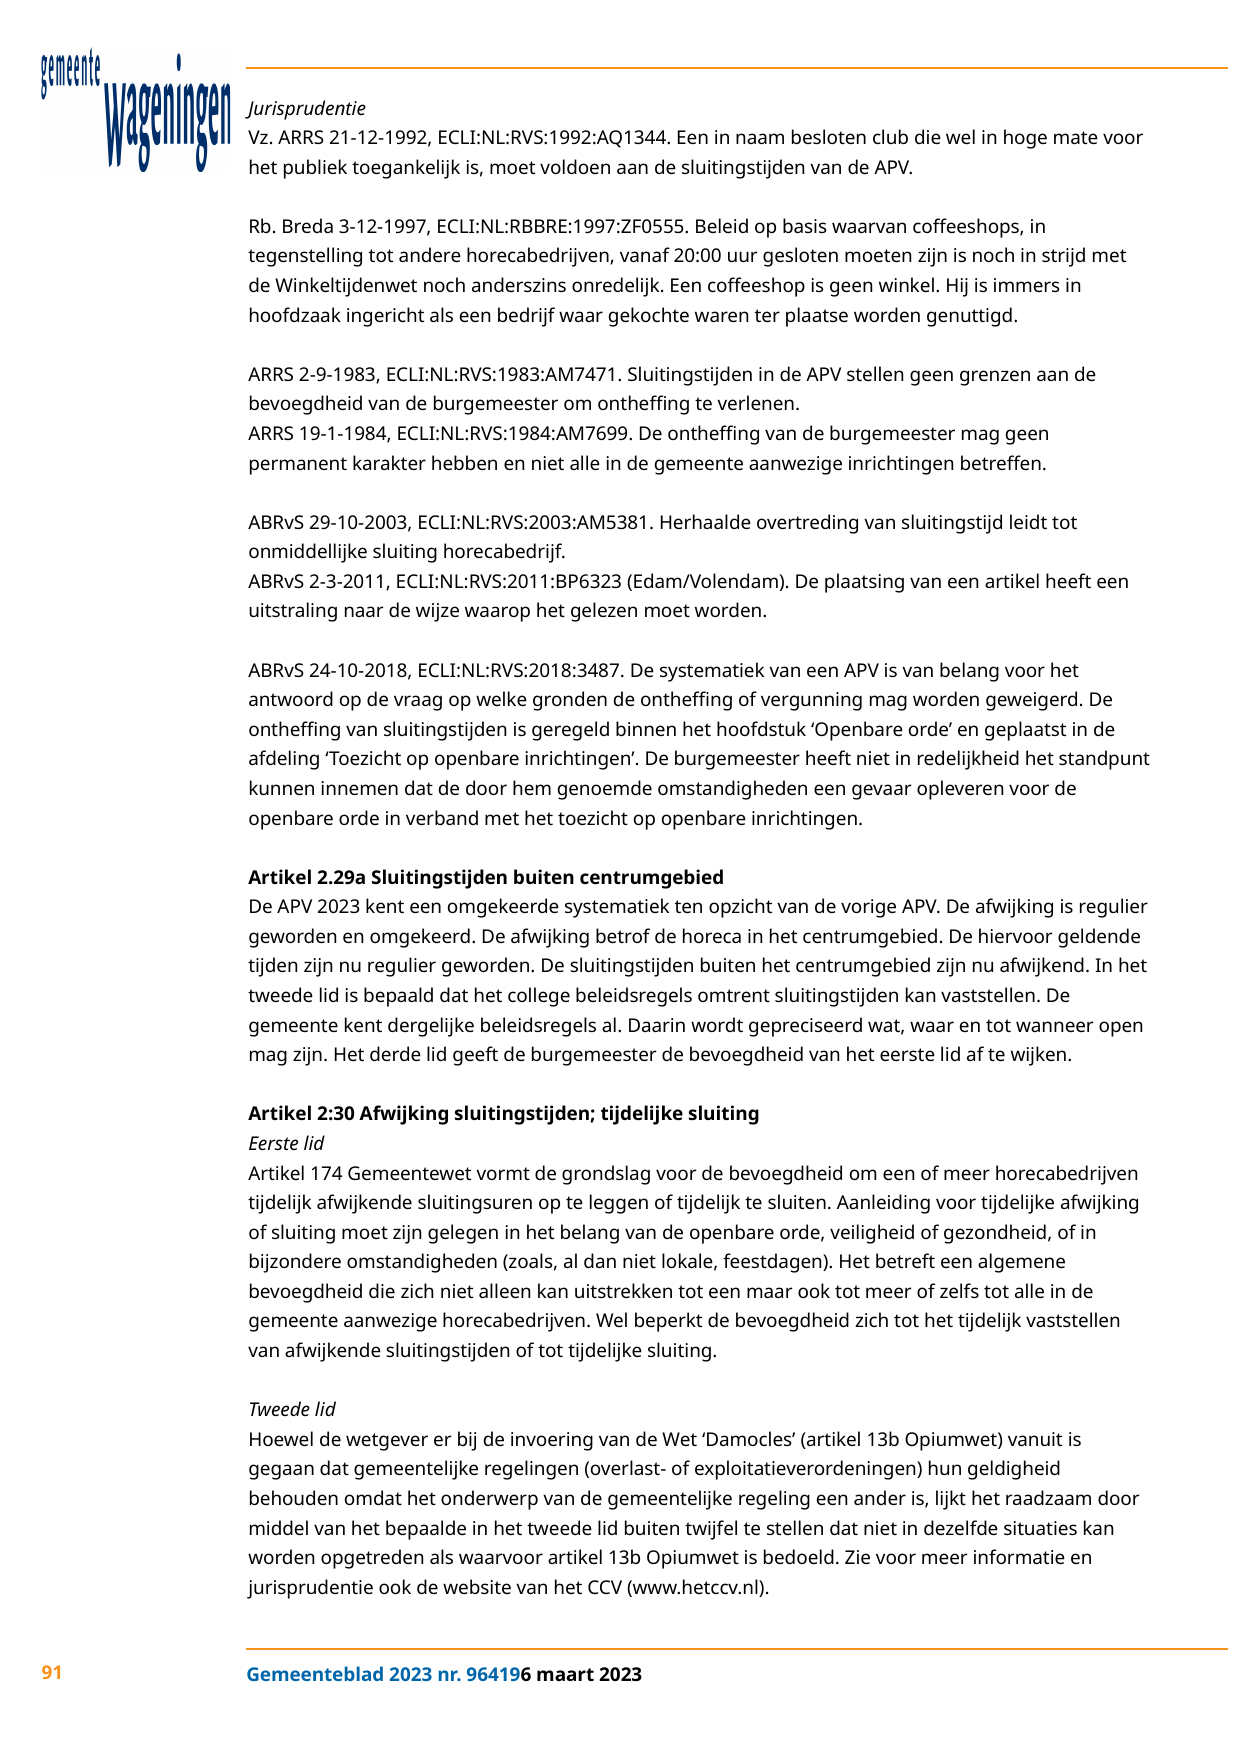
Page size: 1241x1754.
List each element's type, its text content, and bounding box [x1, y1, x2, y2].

text Artikel 2.29a Sluitingstijden buiten centrumgebied [248, 864, 1152, 890]
text Eerste lid [248, 1130, 1152, 1156]
text ABRvS 2-3-2011, ECLI:NL:RVS:2011:BP6323 (Edam/Volendam). De plaatsing van een artikel heeft een uitstraling naar de wijze waarop het gelezen moet worden. [248, 568, 1152, 623]
text Hoewel de wetgever er bij de invoering van de Wet ‘Damocles’ (artikel 13b Opiumwet) vanuit is gegaan dat gemeentelijke regelingen (overlast- of exploitatieverordeningen) hun geldigheid behouden omdat het onderwerp van de gemeentelijke regeling een ander is, lijkt het raadzaam door middel van het bepaalde in het tweede lid buiten twijfel te stellen dat niet in dezelfde situaties kan worden opgetreden als waarvoor artikel 13b Opiumwet is bedoeld. Zie voor meer informatie en jurisprudentie ook de website van het CCV (www.hetccv.nl). [248, 1426, 1152, 1600]
text Artikel 2:30 Afwijking sluitingstijden; tijdelijke sluiting [248, 1101, 1152, 1126]
text Tweede lid [248, 1396, 1152, 1422]
text Artikel 174 Gemeentewet vormt de grondslag voor de bevoegdheid om een of meer horecabedrijven tijdelijk afwijkende sluitingsuren op te leggen of tijdelijk te sluiten. Aanleiding voor tijdelijke afwijking of sluiting moet zijn gelegen in het belang van de openbare orde, veiligheid of gezondheid, of in bijzondere omstandigheden (zoals, al dan niet lokale, feestdagen). Het betreft een algemene bevoegdheid die zich niet alleen kan uitstrekken tot een maar ook tot meer of zelfs tot alle in de gemeente aanwezige horecabedrijven. Wel beperkt de bevoegdheid zich tot het tijdelijk vaststellen van afwijkende sluitingstijden of tot tijdelijke sluiting. [248, 1160, 1152, 1363]
text De APV 2023 kent een omgekeerde systematiek ten opzicht van de vorige APV. De afwijking is regulier geworden en omgekeerd. De afwijking betrof de horeca in het centrumgebied. De hiervoor geldende tijden zijn nu regulier geworden. De sluitingstijden buiten het centrumgebied zijn nu afwijkend. In het tweede lid is bepaald dat het college beleidsregels omtrent sluitingstijden kan vaststellen. De gemeente kent dergelijke beleidsregels al. Daarin wordt gepreciseerd wat, waar en tot wanneer open mag zijn. Het derde lid geeft de burgemeester de bevoegdheid van het eerste lid af te wijken. [248, 893, 1152, 1067]
text Rb. Breda 3-12-1997, ECLI:NL:RBBRE:1997:ZF0555. Beleid op basis waarvan coffeeshops, in tegenstelling tot andere horecabedrijven, vanaf 20:00 uur gesloten moeten zijn is noch in strijd met de Winkeltijdenwet noch anderszins onredelijk. Een coffeeshop is geen winkel. Hij is immers in hoofdzaak ingericht als een bedrijf waar gekochte waren ter plaatse worden genuttigd. [248, 213, 1152, 328]
text ARRS 2-9-1983, ECLI:NL:RVS:1983:AM7471. Sluitingstijden in de APV stellen geen grenzen aan de bevoegdheid van de burgemeester om ontheffing te verlenen. [248, 361, 1152, 416]
text ABRvS 24-10-2018, ECLI:NL:RVS:2018:3487. De systematiek van een APV is van belang voor het antwoord op de vraag op welke gronden de ontheffing of vergunning mag worden geweigerd. De ontheffing van sluitingstijden is geregeld binnen het hoofdstuk ‘Openbare orde’ en geplaatst in de afdeling ‘Toezicht op openbare inrichtingen’. De burgemeester heeft niet in redelijkheid het standpunt kunnen innemen dat de door hem genoemde omstandigheden een gevaar opleveren voor de openbare orde in verband met het toezicht op openbare inrichtingen. [248, 657, 1152, 831]
text Vz. ARRS 21-12-1992, ECLI:NL:RVS:1992:AQ1344. Een in naam besloten club die wel in hoge mate voor het publiek toegankelijk is, moet voldoen aan de sluitingstijden van de APV. [248, 124, 1152, 180]
text ABRvS 29-10-2003, ECLI:NL:RVS:2003:AM5381. Herhaalde overtreding van sluitingstijd leidt tot onmiddellijke sluiting horecabedrijf. [248, 509, 1152, 564]
picture [41, 47, 231, 172]
text Jurisprudentie [248, 95, 1152, 121]
text ARRS 19-1-1984, ECLI:NL:RVS:1984:AM7699. De ontheffing van de burgemeester mag geen permanent karakter hebben en niet alle in de gemeente aanwezige inrichtingen betreffen. [248, 420, 1152, 476]
